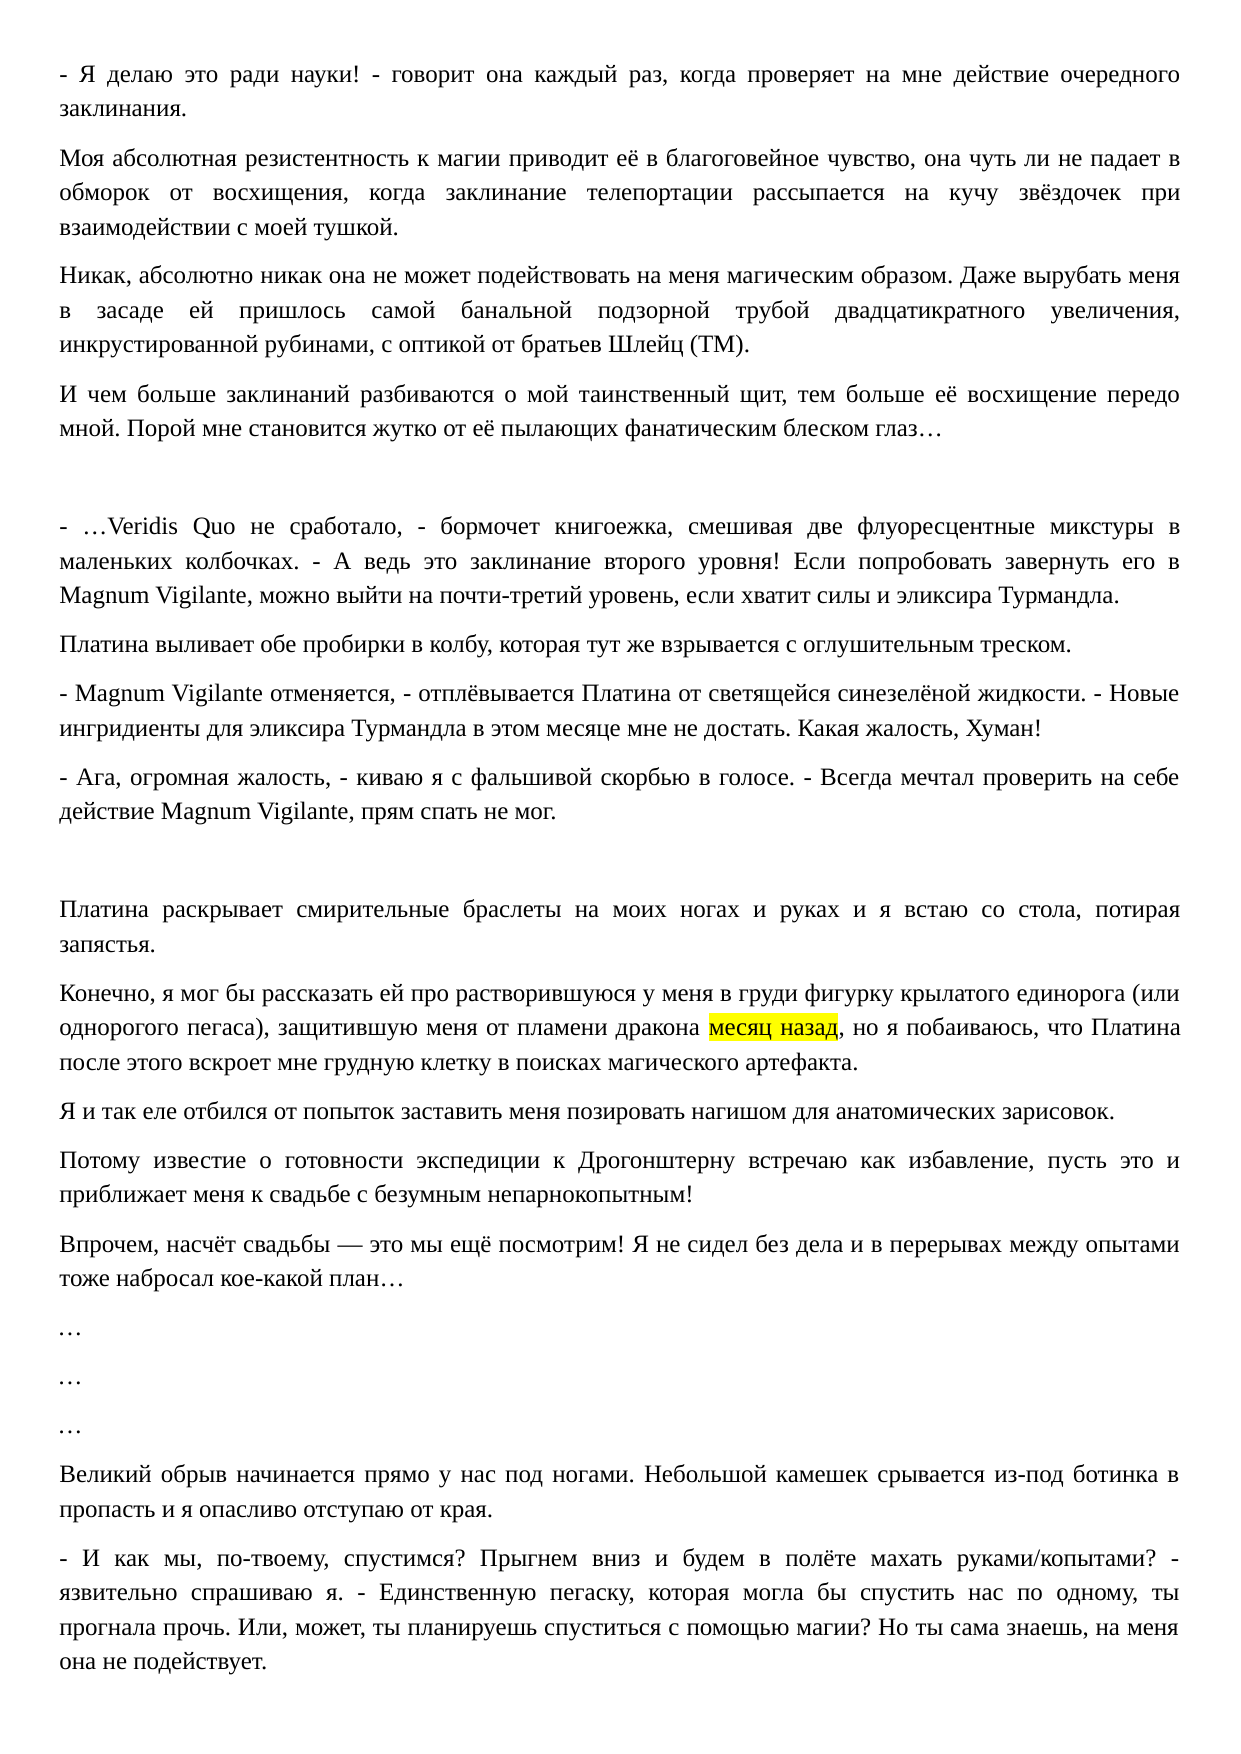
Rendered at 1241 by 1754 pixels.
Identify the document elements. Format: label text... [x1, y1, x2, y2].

text Конечно, я мог бы рассказать ей про растворившуюся у меня в груди фигурку крылатого единорога (или однорогого пегаса), защитившую меня от пламени дракона месяц назад, но я побаиваюсь, что Платина после этого вскроет мне грудную клетку в поисках магического артефакта. [59, 978, 1181, 1076]
text - Ага, огромная жалость, - киваю я с фальшивой скорбью в голосе. - Всегда мечтал проверить на себе действие Magnum Vigilante, прям спать не мог. [59, 762, 1181, 825]
text И чем больше заклинаний разбиваются о мой таинственный щит, тем больше её восхищение передо мной. Порой мне становится жутко от её пылающих фанатическим блеском глаз… [59, 379, 1181, 442]
text … [59, 1312, 1181, 1341]
text Потому известие о готовности экспедиции к Дрогонштерну встречаю как избавление, пусть это и приближает меня к свадьбе с безумным непарнокопытным! [59, 1145, 1181, 1208]
text … [59, 1361, 1181, 1390]
text - Я делаю это ради науки! - говорит она каждый раз, когда проверяет на мне действие очередного заклинания. [59, 59, 1181, 122]
text Впрочем, насчёт свадьбы — это мы ещё посмотрим! Я не сидел без дела и в перерывах между опытами тоже набросал кое-какой план… [59, 1229, 1181, 1292]
text Великий обрыв начинается прямо у нас под ногами. Небольшой камешек срывается из-под ботинка в пропасть и я опасливо отступаю от края. [59, 1459, 1181, 1523]
text Никак, абсолютно никак она не может подействовать на меня магическим образом. Даже вырубать меня в засаде ей пришлось самой банальной подзорной трубой двадцатикратного увеличения, инкрустированной рубинами, с оптикой от братьев Шлейц (ТМ). [59, 261, 1181, 358]
text - Magnum Vigilante отменяется, - отплёвывается Платина от светящейся синезелёной жидкости. - Новые ингридиенты для эликсира Турмандла в этом месяце мне не достать. Какая жалость, Хуман! [59, 678, 1181, 742]
text Я и так еле отбился от попыток заставить меня позировать нагишом для анатомических зарисовок. [59, 1096, 1181, 1125]
text - …Veridis Quo не сработало, - бормочет книгоежка, смешивая две флуоресцентные микстуры в маленьких колбочках. - А ведь это заклинание второго уровня! Если попробовать завернуть его в Magnum Vigilante, можно выйти на почти-третий уровень, если хватит силы и эликсира Турмандла. [59, 511, 1181, 609]
text Платина раскрывает смирительные браслеты на моих ногах и руках и я встаю со стола, потирая запястья. [59, 894, 1181, 958]
text - И как мы, по-твоему, спустимся? Прыгнем вниз и будем в полёте махать руками/копытами? - язвительно спрашиваю я. - Единственную пегаску, которая могла бы спустить нас по одному, ты прогнала прочь. Или, может, ты планируешь спуститься с помощью магии? Но ты сама знаешь, на меня она не подействует. [59, 1543, 1181, 1675]
text Моя абсолютная резистентность к магии приводит её в благоговейное чувство, она чуть ли не падает в обморок от восхищения, когда заклинание телепортации рассыпается на кучу звёздочек при взаимодействии с моей тушкой. [59, 143, 1181, 240]
text Платина выливает обе пробирки в колбу, которая тут же взрывается с оглушительным треском. [59, 629, 1181, 658]
text … [59, 1410, 1181, 1439]
